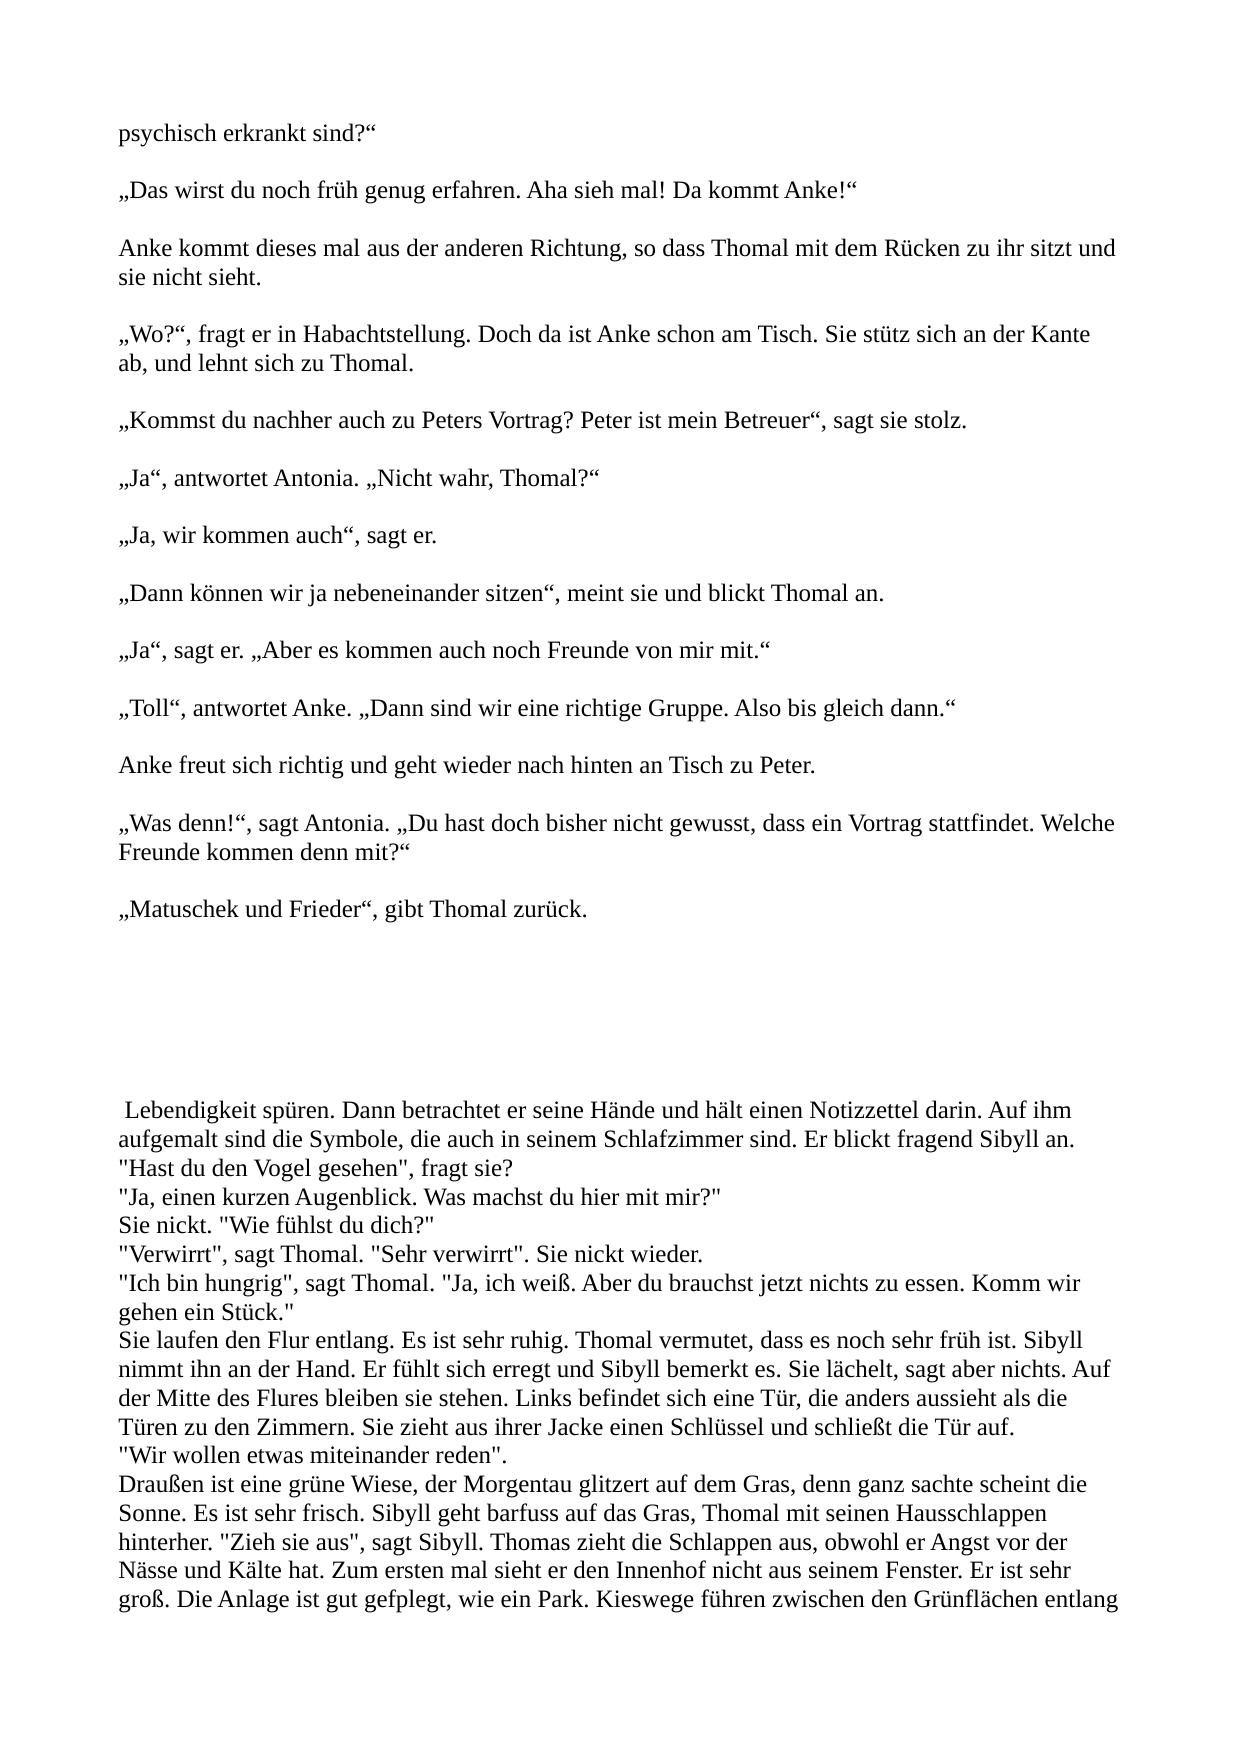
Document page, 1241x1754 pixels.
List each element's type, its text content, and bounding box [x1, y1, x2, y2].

text „Ja“, antwortet Antonia. „Nicht wahr, Thomal?“ [118, 463, 1122, 492]
text „Matuschek und Frieder“, gibt Thomal zurück. [118, 894, 1122, 923]
text Anke freut sich richtig und geht wieder nach hinten an Tisch zu Peter. [118, 751, 1122, 779]
text "Wir wollen etwas miteinander reden". [118, 1441, 1122, 1469]
text Anke kommt dieses mal aus der anderen Richtung, so dass Thomal mit dem Rücken zu ihr sitzt und sie nicht sieht. [118, 233, 1122, 291]
text „Das wirst du noch früh genug erfahren. Aha sieh mal! Da kommt Anke!“ [118, 176, 1122, 204]
text "Hast du den Vogel gesehen", fragt sie? [118, 1153, 1122, 1182]
text „Kommst du nachher auch zu Peters Vortrag? Peter ist mein Betreuer“, sagt sie stolz. [118, 406, 1122, 434]
text Draußen ist eine grüne Wiese, der Morgentau glitzert auf dem Gras, denn ganz sachte scheint die Sonne. Es ist sehr frisch. Sibyll geht barfuss auf das Gras, Thomal mit seinen Hausschlappen hinterher. "Zieh sie aus", sagt Sibyll. Thomas zieht die Schlappen aus, obwohl er Angst vor der Nässe und Kälte hat. Zum ersten mal sieht er den Innenhof nicht aus seinem Fenster. Er ist sehr groß. Die Anlage ist gut gefplegt, wie ein Park. Kieswege führen zwischen den Grünflächen entlang [118, 1469, 1122, 1613]
text „Was denn!“, sagt Antonia. „Du hast doch bisher nicht gewusst, dass ein Vortrag stattfindet. Welche Freunde kommen denn mit?“ [118, 808, 1122, 866]
text „Dann können wir ja nebeneinander sitzen“, meint sie und blickt Thomal an. [118, 578, 1122, 607]
text Sie laufen den Flur entlang. Es ist sehr ruhig. Thomal vermutet, dass es noch sehr früh ist. Sibyll nimmt ihn an der Hand. Er fühlt sich erregt und Sibyll bemerkt es. Sie lächelt, sagt aber nichts. Auf der Mitte des Flures bleiben sie stehen. Links befindet sich eine Tür, die anders aussieht als die Türen zu den Zimmern. Sie zieht aus ihrer Jacke einen Schlüssel und schließt die Tür auf. [118, 1326, 1122, 1441]
text Sie nickt. "Wie fühlst du dich?" [118, 1211, 1122, 1239]
text Lebendigkeit spüren. Dann betrachtet er seine Hände und hält einen Notizzettel darin. Auf ihm aufgemalt sind die Symbole, die auch in seinem Schlafzimmer sind. Er blickt fragend Sibyll an. [118, 1096, 1122, 1153]
text "Ich bin hungrig", sagt Thomal. "Ja, ich weiß. Aber du brauchst jetzt nichts zu essen. Komm wir gehen ein Stück." [118, 1268, 1122, 1326]
text „Ja“, sagt er. „Aber es kommen auch noch Freunde von mir mit.“ [118, 636, 1122, 664]
text „Toll“, antwortet Anke. „Dann sind wir eine richtige Gruppe. Also bis gleich dann.“ [118, 693, 1122, 722]
text psychisch erkrankt sind?“ [118, 118, 1122, 147]
text "Ja, einen kurzen Augenblick. Was machst du hier mit mir?" [118, 1182, 1122, 1211]
text „Ja, wir kommen auch“, sagt er. [118, 521, 1122, 549]
text "Verwirrt", sagt Thomal. "Sehr verwirrt". Sie nickt wieder. [118, 1239, 1122, 1268]
text „Wo?“, fragt er in Habachtstellung. Doch da ist Anke schon am Tisch. Sie stütz sich an der Kante ab, und lehnt sich zu Thomal. [118, 319, 1122, 377]
